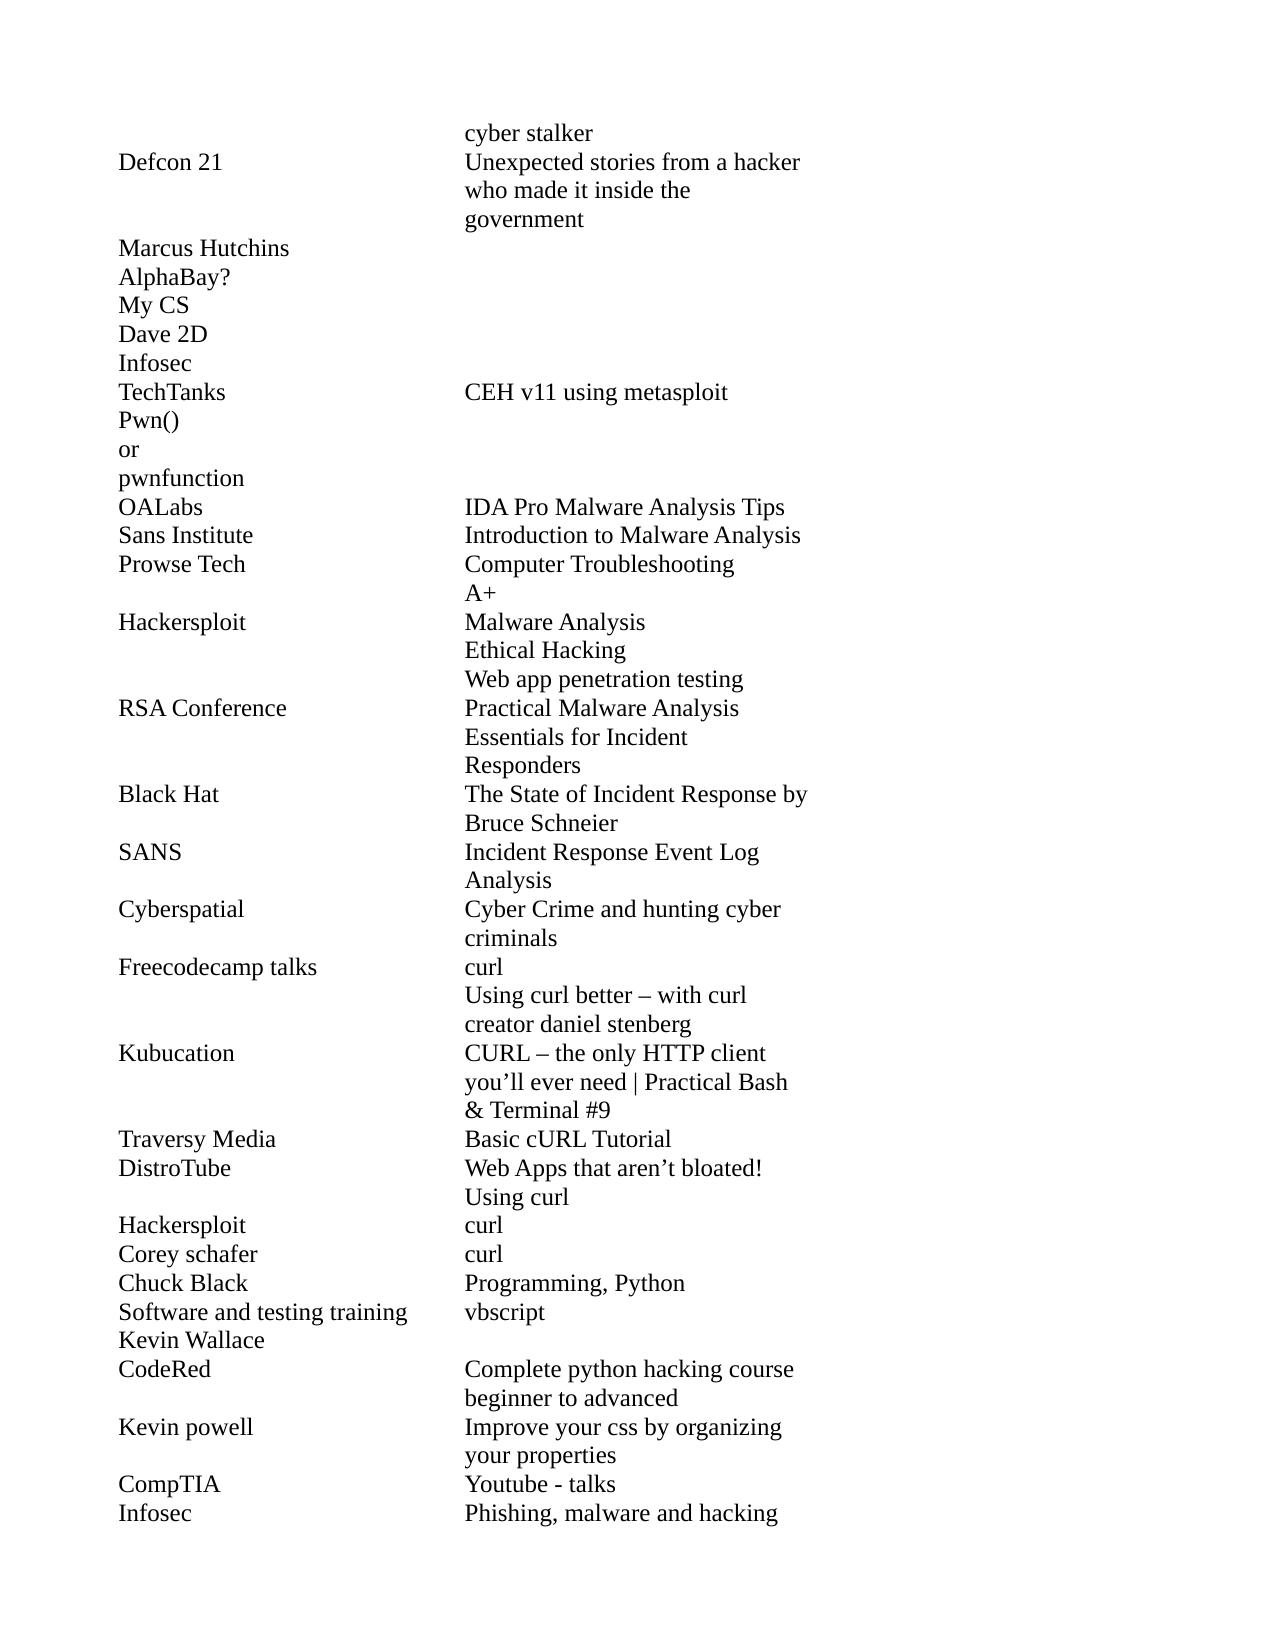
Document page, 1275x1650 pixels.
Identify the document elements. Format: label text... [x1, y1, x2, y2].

table_cell curl [464, 1211, 811, 1239]
table_cell Sans Institute [118, 521, 464, 549]
table_cell RSA Conference [118, 693, 464, 779]
table_cell Marcus Hutchins [118, 233, 464, 262]
table_cell AlphaBay? [118, 262, 464, 291]
table_cell Traversy Media [118, 1124, 464, 1153]
table_cell Freecodecamp talks [118, 952, 464, 1038]
table_cell [811, 693, 1157, 779]
table_cell [811, 837, 1157, 894]
table_cell Defcon 21 [118, 147, 464, 233]
table_cell [811, 492, 1157, 521]
table_cell [811, 1326, 1157, 1354]
table_cell Practical Malware Analysis Essentials for Incident Responders [464, 693, 811, 779]
table_cell CEH v11 using metasploit [464, 377, 811, 406]
table_cell curl [464, 1239, 811, 1268]
table_cell CURL – the only HTTP client you’ll ever need | Practical Bash & Terminal #9 [464, 1038, 811, 1124]
table_cell Computer Troubleshooting A+ [464, 549, 811, 607]
table_cell CompTIA [118, 1469, 464, 1498]
table_cell curl Using curl better – with curl creator daniel stenberg [464, 952, 811, 1038]
table_cell Dave 2D [118, 319, 464, 348]
table_cell [811, 1268, 1157, 1297]
table_cell Youtube - talks [464, 1469, 811, 1498]
table_cell Phishing, malware and hacking [464, 1498, 811, 1527]
table_cell Malware Analysis Ethical Hacking Web app penetration testing [464, 607, 811, 693]
table_cell IDA Pro Malware Analysis Tips [464, 492, 811, 521]
table_cell Infosec [118, 348, 464, 377]
table_cell Complete python hacking course beginner to advanced [464, 1354, 811, 1412]
table_cell DistroTube [118, 1153, 464, 1211]
table_cell [811, 894, 1157, 952]
table_cell SANS [118, 837, 464, 894]
table_cell [811, 1498, 1157, 1527]
table_cell cyber stalker [464, 118, 811, 147]
table_cell [811, 1297, 1157, 1326]
table_cell [811, 1038, 1157, 1124]
table_cell Cyber Crime and hunting cyber criminals [464, 894, 811, 952]
table_cell [811, 118, 1157, 147]
table_cell Corey schafer [118, 1239, 464, 1268]
table_cell OALabs [118, 492, 464, 521]
table_cell Programming, Python [464, 1268, 811, 1297]
table_cell Prowse Tech [118, 549, 464, 607]
table_cell vbscript [464, 1297, 811, 1326]
table_cell [811, 1412, 1157, 1469]
table_cell Pwn() or pwnfunction [118, 406, 464, 492]
table_cell Basic cURL Tutorial [464, 1124, 811, 1153]
table_cell Cyberspatial [118, 894, 464, 952]
table_cell [464, 233, 811, 262]
table_cell Infosec [118, 1498, 464, 1527]
table_cell Hackersploit [118, 1211, 464, 1239]
table_cell [811, 348, 1157, 377]
table_cell Kubucation [118, 1038, 464, 1124]
table_cell [464, 1326, 811, 1354]
table_cell [811, 262, 1157, 291]
table_cell [118, 118, 464, 147]
table_cell My CS [118, 291, 464, 319]
table_cell [464, 262, 811, 291]
table_cell [811, 1469, 1157, 1498]
table_cell [811, 1239, 1157, 1268]
table_cell [464, 291, 811, 319]
table_cell [811, 1124, 1157, 1153]
table_cell Black Hat [118, 779, 464, 837]
table_cell TechTanks [118, 377, 464, 406]
table_cell [464, 406, 811, 492]
table_cell Software and testing training [118, 1297, 464, 1326]
table_cell [811, 1354, 1157, 1412]
table_cell [811, 521, 1157, 549]
table_cell Kevin powell [118, 1412, 464, 1469]
table_cell [811, 952, 1157, 1038]
table_cell [811, 549, 1157, 607]
table_cell CodeRed [118, 1354, 464, 1412]
table_cell [811, 1211, 1157, 1239]
table_cell [811, 779, 1157, 837]
table_cell [811, 1153, 1157, 1211]
table_cell [464, 348, 811, 377]
table_cell [811, 291, 1157, 319]
table_cell Kevin Wallace [118, 1326, 464, 1354]
table_cell Improve your css by organizing your properties [464, 1412, 811, 1469]
table_cell Unexpected stories from a hacker who made it inside the government [464, 147, 811, 233]
table_cell [811, 319, 1157, 348]
table_cell [811, 406, 1157, 492]
table_cell [811, 147, 1157, 233]
table_cell [464, 319, 811, 348]
table_cell Incident Response Event Log Analysis [464, 837, 811, 894]
table_cell Chuck Black [118, 1268, 464, 1297]
table_cell [811, 233, 1157, 262]
table_cell Hackersploit [118, 607, 464, 693]
table_cell The State of Incident Response by Bruce Schneier [464, 779, 811, 837]
table_cell Web Apps that aren’t bloated! Using curl [464, 1153, 811, 1211]
table_cell [811, 607, 1157, 693]
table_cell [811, 377, 1157, 406]
table_cell Introduction to Malware Analysis [464, 521, 811, 549]
